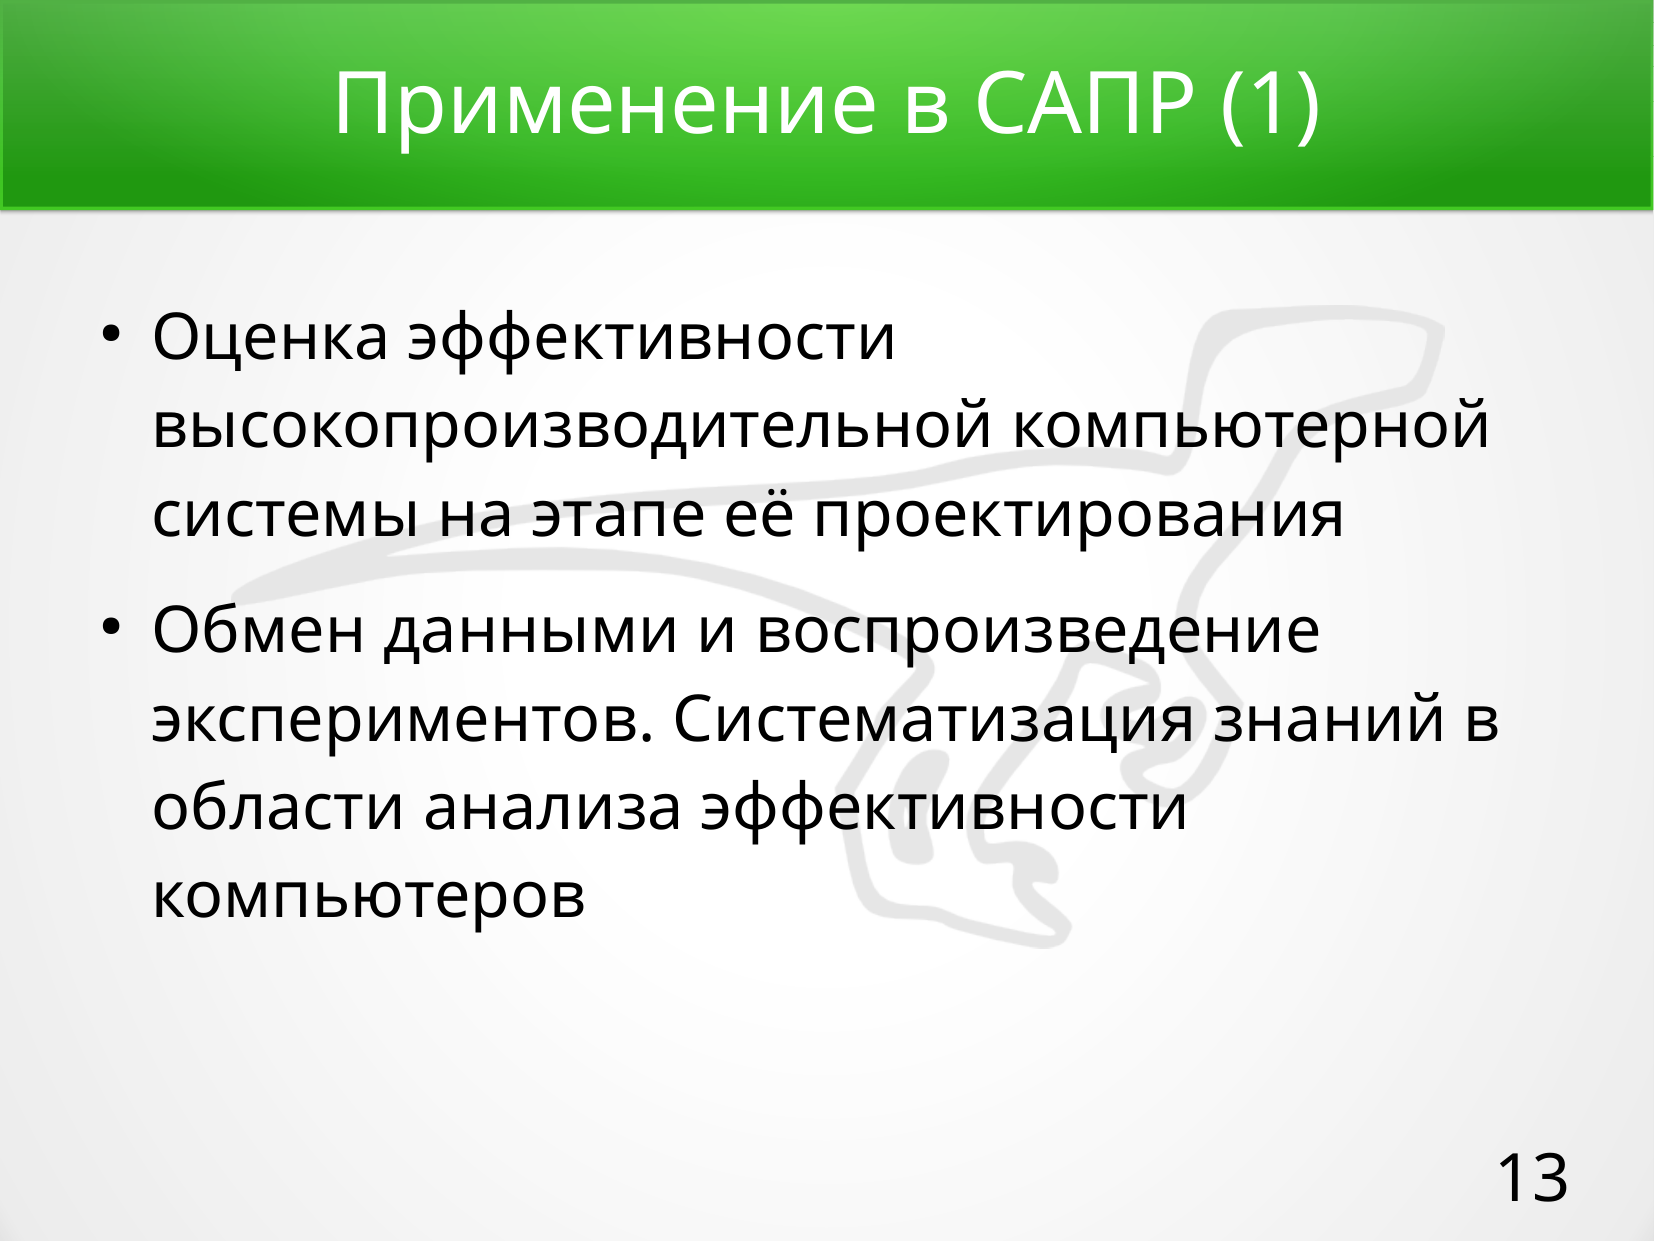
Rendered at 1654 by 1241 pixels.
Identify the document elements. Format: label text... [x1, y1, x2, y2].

title Применение в САПР (1) [82, 0, 1571, 204]
list Оценка эффективности высокопроизводительной компьютерной системы на этапе её проектирования Обмен данными и воспроизведение экспериментов. Систематизация знаний в области анализа эффективности компьютеров [82, 290, 1538, 1010]
